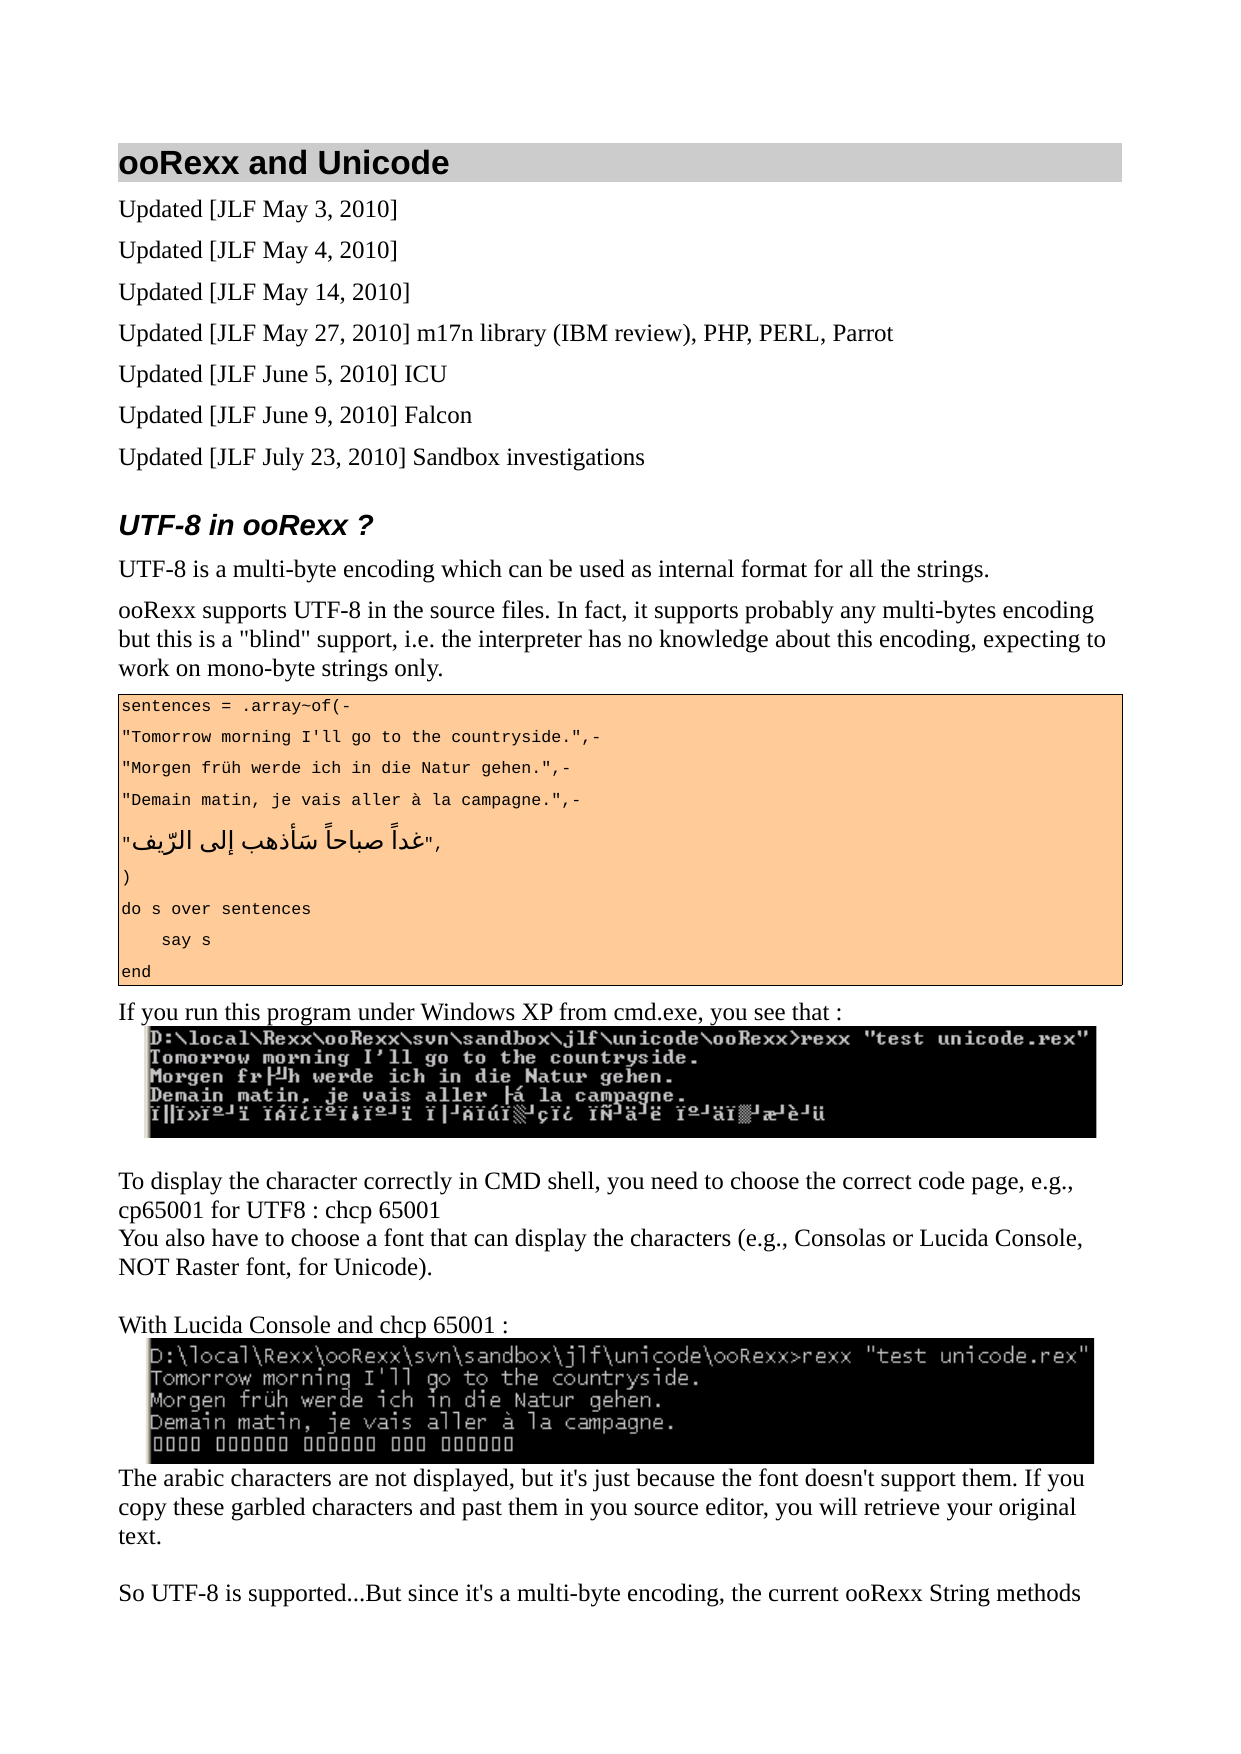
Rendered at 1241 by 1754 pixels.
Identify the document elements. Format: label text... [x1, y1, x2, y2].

text ooRexx supports UTF-8 in the source files. In fact, it supports probably any multi-bytes encoding but this is a "blind" support, i.e. the interpreter has no knowledge about this encoding, expecting to work on mono-byte strings only. [118, 595, 1122, 682]
subtitle ooRexx and Unicode [118, 143, 1122, 182]
text Updated [JLF May 3, 2010] [118, 194, 1122, 223]
text Updated [JLF June 9, 2010] Falcon [118, 401, 1122, 429]
text "Demain matin, je vais aller à la campagne.",- [119, 788, 1122, 810]
text do s over sentences [119, 897, 1122, 919]
text With Lucida Console and chcp 65001 : [118, 1310, 1122, 1338]
text "Morgen früh werde ich in die Natur gehen.",- [119, 757, 1122, 779]
text If you run this program under Windows XP from cmd.exe, you see that : [118, 997, 1122, 1026]
text UTF-8 is a multi-byte encoding which can be used as internal format for all the strings. [118, 554, 1122, 583]
text So UTF-8 is supported...But since it's a multi-byte encoding, the current ooRexx String methods [118, 1578, 1122, 1607]
text You also have to choose a font that can display the characters (e.g., Consolas or Lucida Console, NOT Raster font, for Unicode). [118, 1223, 1122, 1281]
text end [119, 960, 1122, 985]
text The arabic characters are not displayed, but it's just because the font doesn't support them. If you copy these garbled characters and past them in you source editor, you will retrieve your original text. [118, 1464, 1122, 1550]
text Updated [JLF May 4, 2010] [118, 236, 1122, 264]
text Updated [JLF May 27, 2010] m17n library (IBM review), PHP, PERL, Parrot [118, 318, 1122, 347]
text To display the character correctly in CMD shell, you need to choose the correct code page, e.g., cp65001 for UTF8 : chcp 65001 [118, 1166, 1122, 1223]
text "Tomorrow morning I'll go to the countryside.",- [119, 725, 1122, 747]
subtitle UTF-8 in ooRexx ? [118, 508, 1122, 542]
text Updated [JLF July 23, 2010] Sandbox investigations [118, 442, 1122, 471]
text Updated [JLF June 5, 2010] ICU [118, 359, 1122, 388]
text "غداً صباحاً سَأذهب إلى الرّيف", [119, 819, 1122, 857]
picture [145, 1338, 1095, 1464]
picture [143, 1026, 1097, 1138]
text say s [119, 929, 1122, 951]
text Updated [JLF May 14, 2010] [118, 277, 1122, 306]
text sentences = .array~of(- [119, 695, 1122, 716]
text ) [119, 866, 1122, 888]
